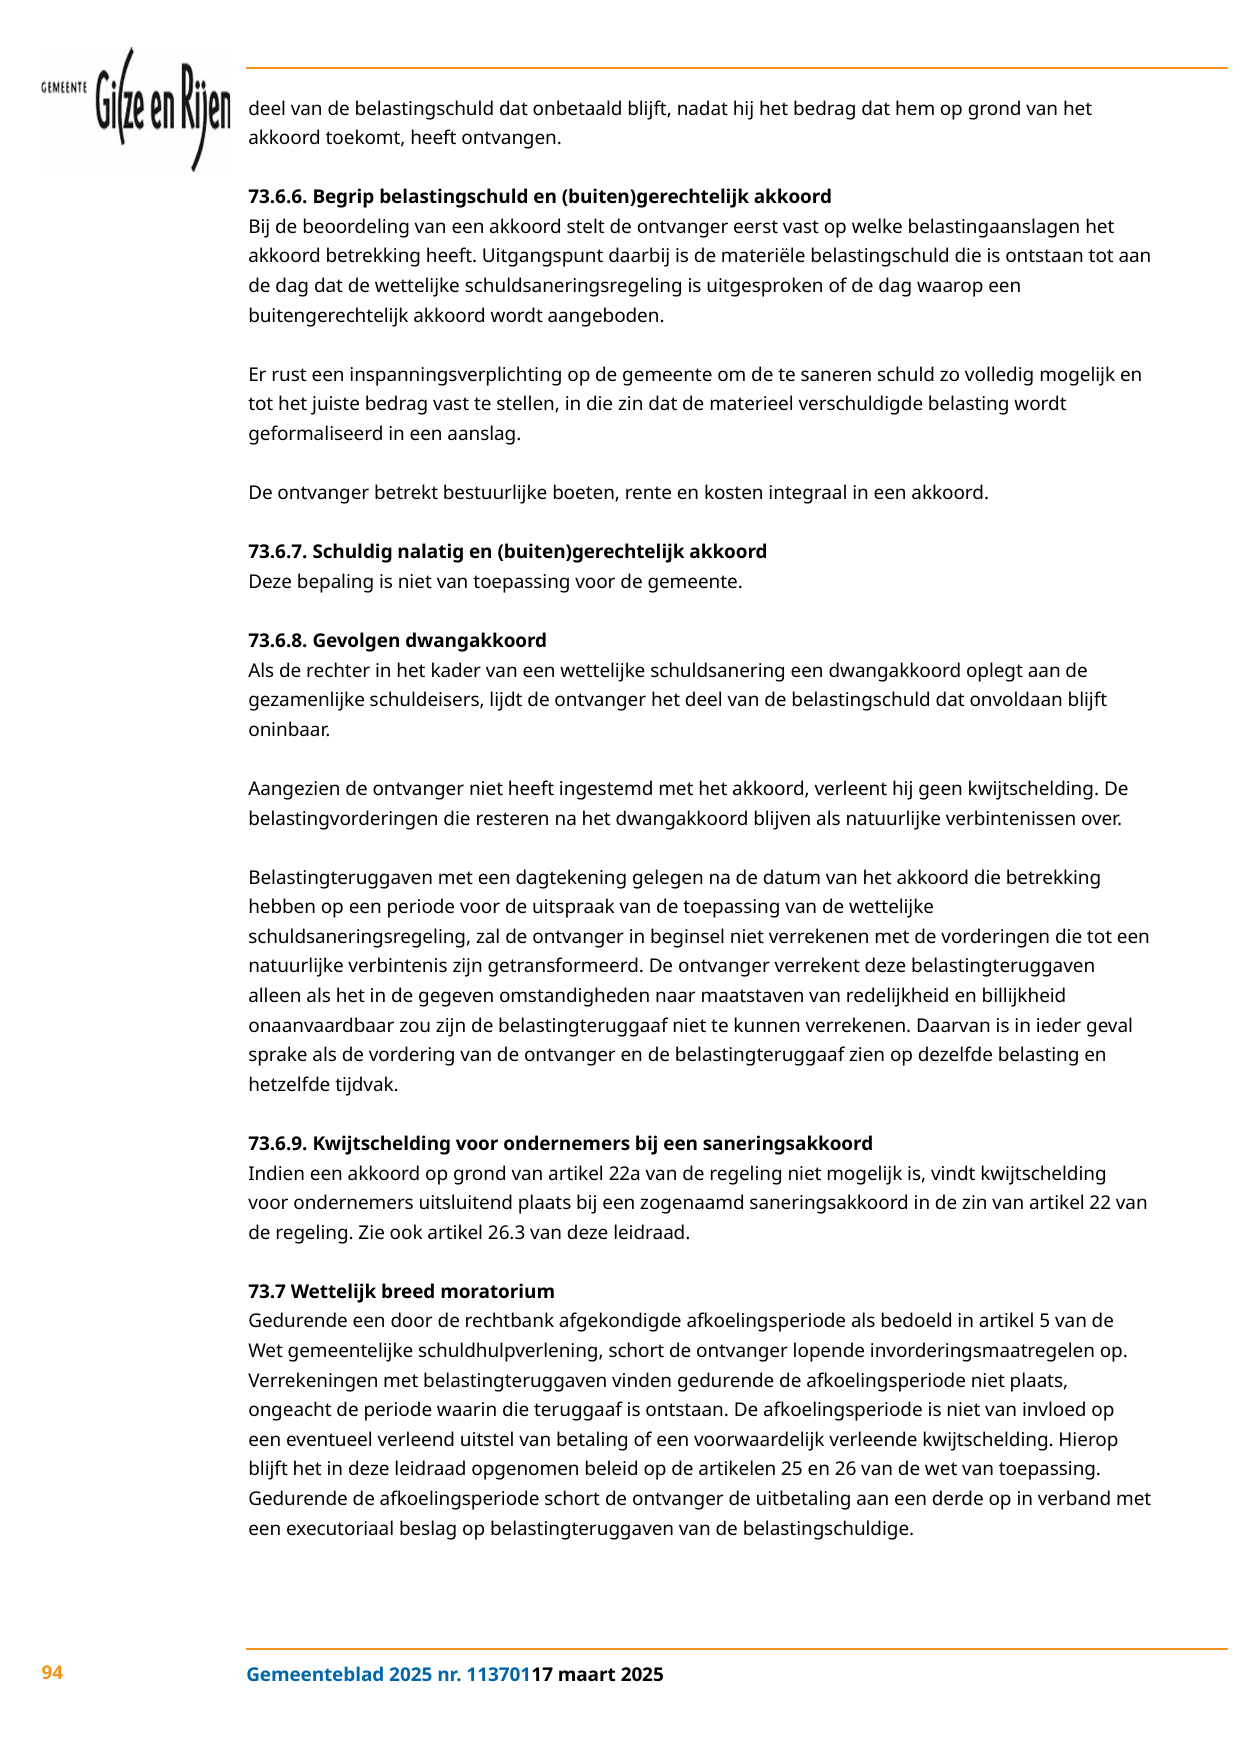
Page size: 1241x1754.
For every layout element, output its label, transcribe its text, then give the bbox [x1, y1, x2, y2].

text 73.6.6. Begrip belastingschuld en (buiten)gerechtelijk akkoord [248, 183, 1152, 209]
text Er rust een inspanningsverplichting op de gemeente om de te saneren schuld zo volledig mogelijk en tot het juiste bedrag vast te stellen, in die zin dat de materieel verschuldigde belasting wordt geformaliseerd in een aanslag. [248, 361, 1152, 446]
text Belastingteruggaven met een dagtekening gelegen na de datum van het akkoord die betrekking hebben op een periode voor de uitspraak van de toepassing van de wettelijke schuldsaneringsregeling, zal de ontvanger in beginsel niet verrekenen met de vorderingen die tot een natuurlijke verbintenis zijn getransformeerd. De ontvanger verrekent deze belastingteruggaven alleen als het in de gegeven omstandigheden naar maatstaven van redelijkheid en billijkheid onaanvaardbaar zou zijn de belastingteruggaaf niet te kunnen verrekenen. Daarvan is in ieder geval sprake als de vordering van de ontvanger en de belastingteruggaaf zien op dezelfde belasting en hetzelfde tijdvak. [248, 864, 1152, 1097]
text 73.7 Wettelijk breed moratorium [248, 1278, 1152, 1304]
picture [41, 47, 231, 172]
text De ontvanger betrekt bestuurlijke boeten, rente en kosten integraal in een akkoord. [248, 479, 1152, 505]
text Gedurende een door de rechtbank afgekondigde afkoelingsperiode als bedoeld in artikel 5 van de Wet gemeentelijke schuldhulpverlening, schort de ontvanger lopende invorderingsmaatregelen op. Verrekeningen met belastingteruggaven vinden gedurende de afkoelingsperiode niet plaats, ongeacht de periode waarin die teruggaaf is ontstaan. De afkoelingsperiode is niet van invloed op een eventueel verleend uitstel van betaling of een voorwaardelijk verleende kwijtschelding. Hierop blijft het in deze leidraad opgenomen beleid op de artikelen 25 en 26 van de wet van toepassing. Gedurende de afkoelingsperiode schort de ontvanger de uitbetaling aan een derde op in verband met een executoriaal beslag op belastingteruggaven van de belastingschuldige. [248, 1308, 1152, 1541]
text Bij de beoordeling van een akkoord stelt de ontvanger eerst vast op welke belastingaanslagen het akkoord betrekking heeft. Uitgangspunt daarbij is de materiële belastingschuld die is ontstaan tot aan de dag dat de wettelijke schuldsaneringsregeling is uitgesproken of de dag waarop een buitengerechtelijk akkoord wordt aangeboden. [248, 213, 1152, 328]
text Deze bepaling is niet van toepassing voor de gemeente. [248, 568, 1152, 594]
text Aangezien de ontvanger niet heeft ingestemd met het akkoord, verleent hij geen kwijtschelding. De belastingvorderingen die resteren na het dwangakkoord blijven als natuurlijke verbintenissen over. [248, 775, 1152, 831]
text Indien een akkoord op grond van artikel 22a van de regeling niet mogelijk is, vindt kwijtschelding voor ondernemers uitsluitend plaats bij een zogenaamd saneringsakkoord in de zin van artikel 22 van de regeling. Zie ook artikel 26.3 van deze leidraad. [248, 1160, 1152, 1245]
text 73.6.9. Kwijtschelding voor ondernemers bij een saneringsakkoord [248, 1130, 1152, 1156]
text 73.6.8. Gevolgen dwangakkoord [248, 627, 1152, 653]
text deel van de belastingschuld dat onbetaald blijft, nadat hij het bedrag dat hem op grond van het akkoord toekomt, heeft ontvangen. [248, 95, 1152, 150]
text Als de rechter in het kader van een wettelijke schuldsanering een dwangakkoord oplegt aan de gezamenlijke schuldeisers, lijdt de ontvanger het deel van de belastingschuld dat onvoldaan blijft oninbaar. [248, 657, 1152, 742]
text 73.6.7. Schuldig nalatig en (buiten)gerechtelijk akkoord [248, 538, 1152, 564]
